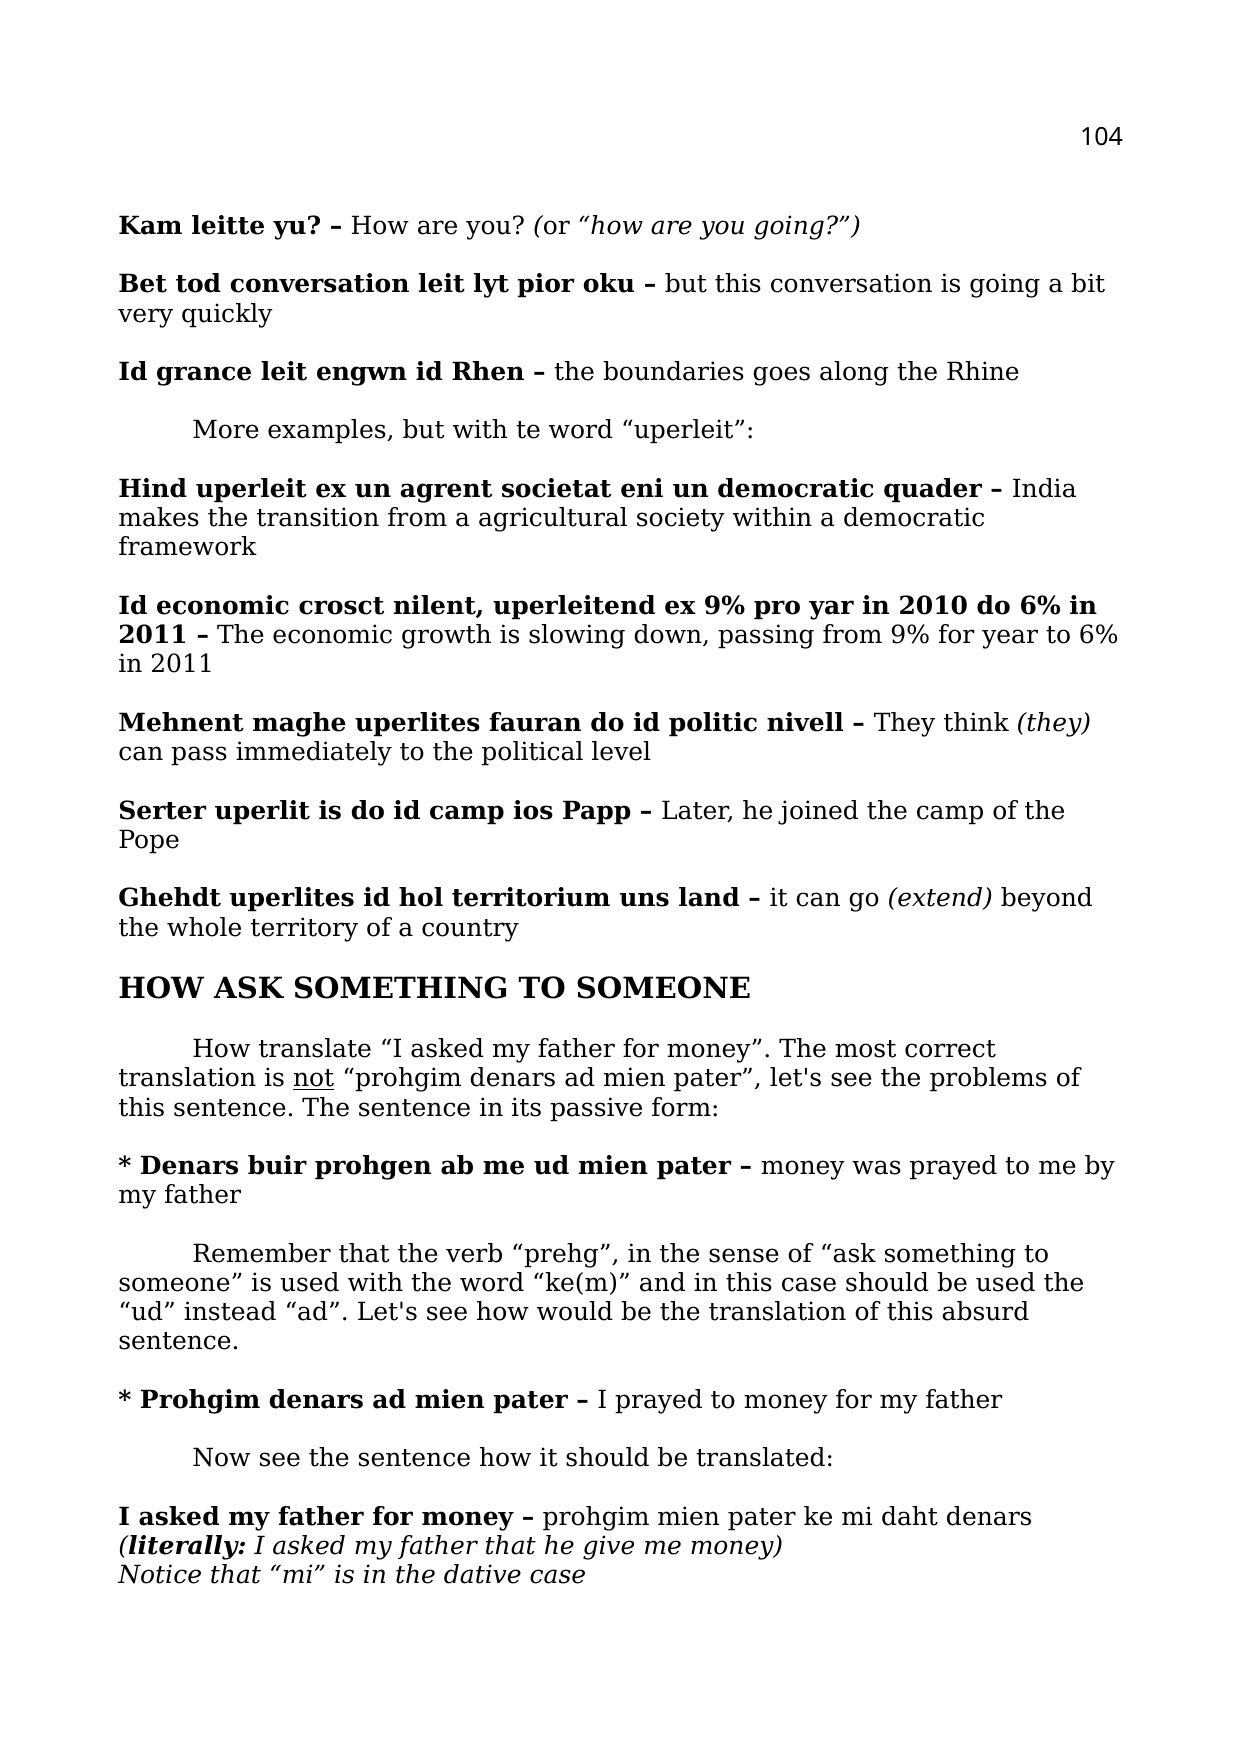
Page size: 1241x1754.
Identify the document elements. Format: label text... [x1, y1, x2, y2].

text Ghehdt uperlites id hol territorium uns land – it can go (extend) beyond the whole territory of a country [118, 883, 1123, 942]
subtitle HOW ASK SOMETHING TO SOMEONE [118, 971, 1123, 1005]
text * Prohgim denars ad mien pater – I prayed to money for my father [118, 1385, 1123, 1414]
text I asked my father for money – prohgim mien pater ke mi daht denars (literally: I asked my father that he give me money) [118, 1502, 1123, 1560]
text Remember that the verb “prehg”, in the sense of “ask something to someone” is used with the word “ke(m)” and in this case should be used the “ud” instead “ad”. Let's see how would be the translation of this absurd sentence. [118, 1239, 1123, 1356]
text * Denars buir prohgen ab me ud mien pater – money was prayed to me by my father [118, 1151, 1123, 1210]
text Serter uperlit is do id camp ios Papp – Later, he joined the camp of the Pope [118, 796, 1123, 854]
text Id economic crosct nilent, uperleitend ex 9% pro yar in 2010 do 6% in 2011 – The economic growth is slowing down, passing from 9% for year to 6% in 2011 [118, 591, 1123, 679]
text Now see the sentence how it should be translated: [118, 1443, 1123, 1472]
text Mehnent maghe uperlites fauran do id politic nivell – They think (they) can pass immediately to the political level [118, 708, 1123, 766]
text Kam leitte yu? – How are you? (or “how are you going?”) [118, 211, 1123, 240]
text More examples, but with te word “uperleit”: [118, 416, 1123, 445]
text Bet tod conversation leit lyt pior oku – but this conversation is going a bit very quickly [118, 269, 1123, 328]
text Hind uperleit ex un agrent societat eni un democratic quader – India makes the transition from a agricultural society within a democratic framework [118, 474, 1123, 562]
text Id grance leit engwn id Rhen – the boundaries goes along the Rhine [118, 357, 1123, 386]
text How translate “I asked my father for money”. The most correct translation is not “prohgim denars ad mien pater”, let's see the problems of this sentence. The sentence in its passive form: [118, 1034, 1123, 1122]
text Notice that “mi” is in the dative case [118, 1560, 1123, 1589]
